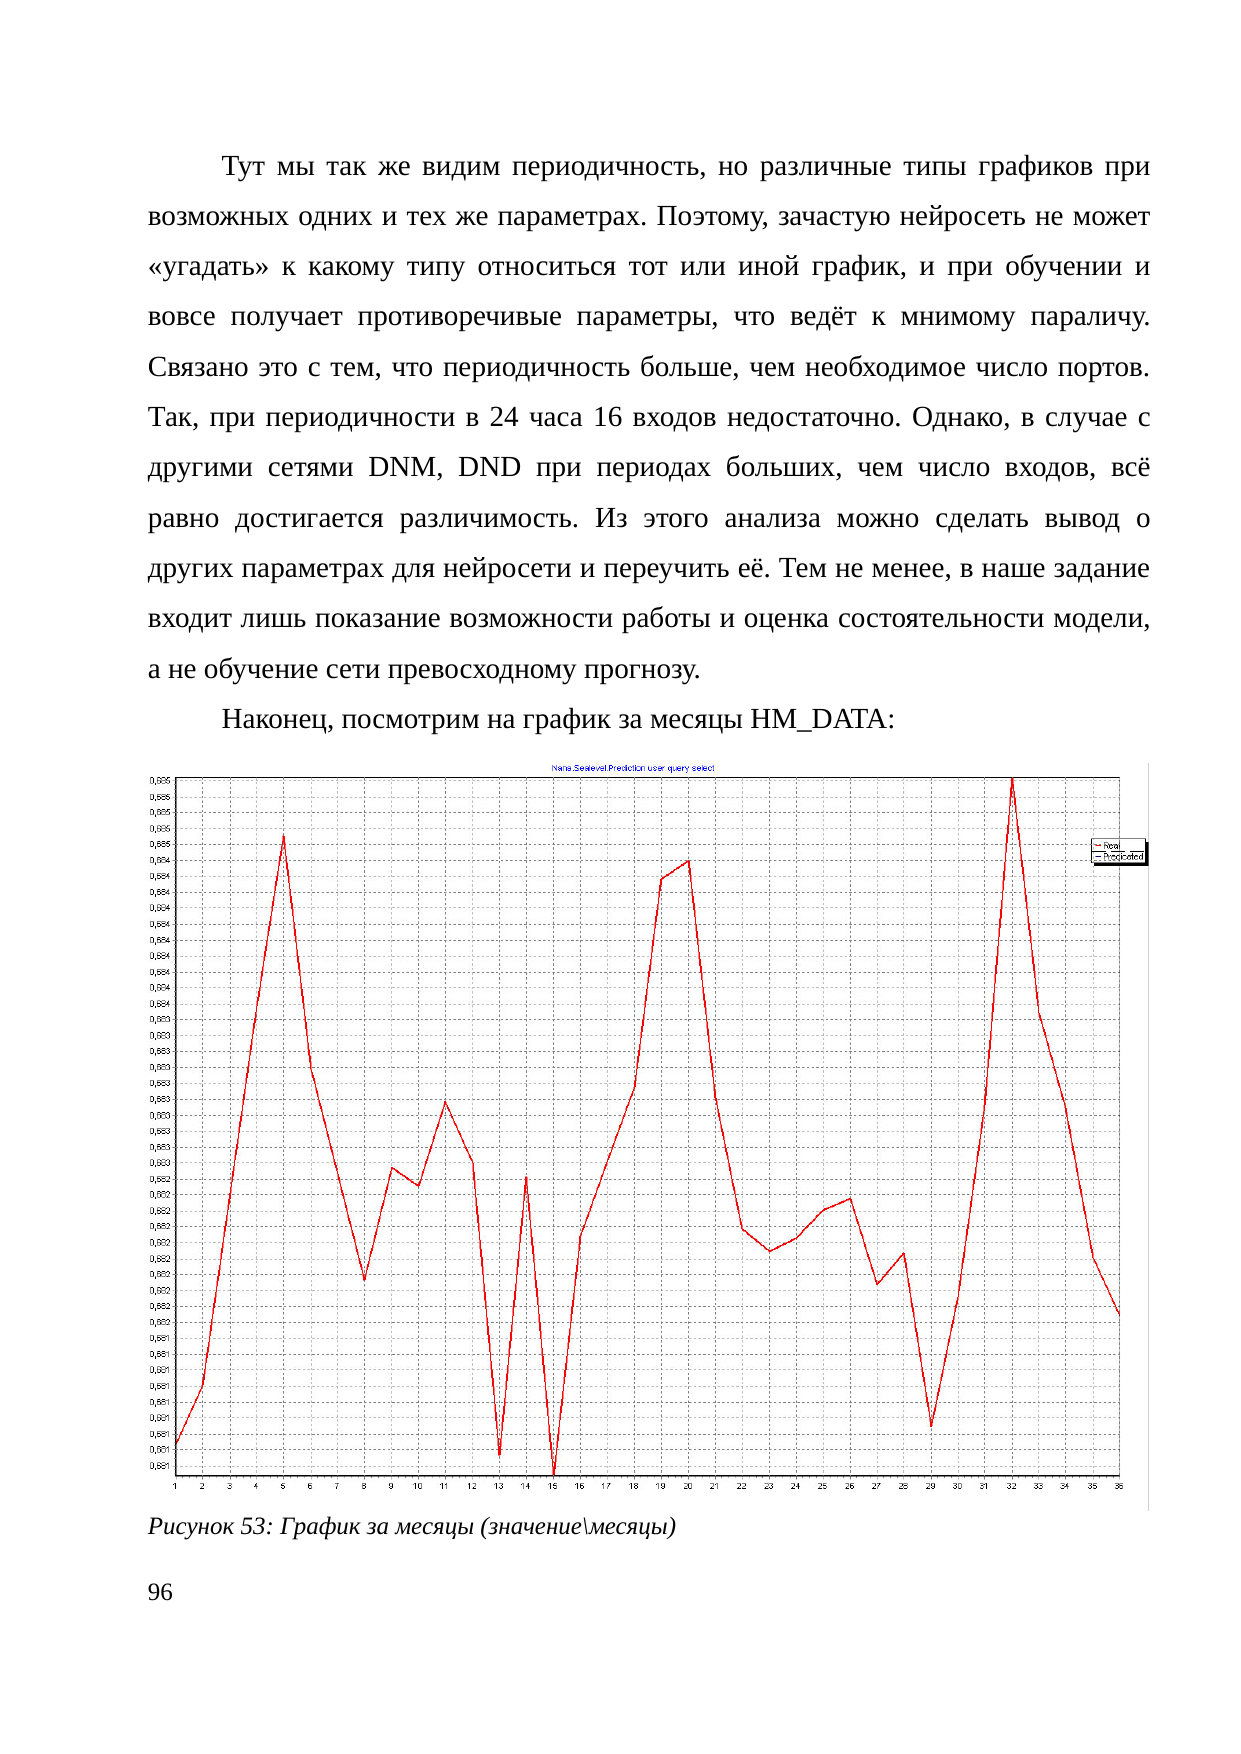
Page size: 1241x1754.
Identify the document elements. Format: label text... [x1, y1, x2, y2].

text Наконец, посмотрим на график за меcяцы HM_DATA: [148, 701, 1152, 734]
text Рисунок 53: График за месяцы (значение\месяцы) [148, 1511, 1152, 1539]
text Тут мы так же видим периодичность, но различные типы графиков при возможных одних и тех же параметрах. Поэтому, зачастую нейросеть не может «угадать» к какому типу относиться тот или иной график, и при обучении и вовсе получает противоречивые параметры, что ведёт к мнимому параличу. Связано это с тем, что периодичность больше, чем необходимое число портов. Так, при периодичности в 24 часа 16 входов недостаточно. Однако, в случае с другими сетями DNM, DND при периодах больших, чем число входов, всё равно достигается различимость. Из этого анализа можно сделать вывод о других параметрах для нейросети и переучить её. Тем не менее, в наше задание входит лишь показание возможности работы и оценка состоятельности модели, а не обучение сети превосходному прогнозу. [148, 148, 1152, 684]
picture [147, 763, 1152, 1511]
